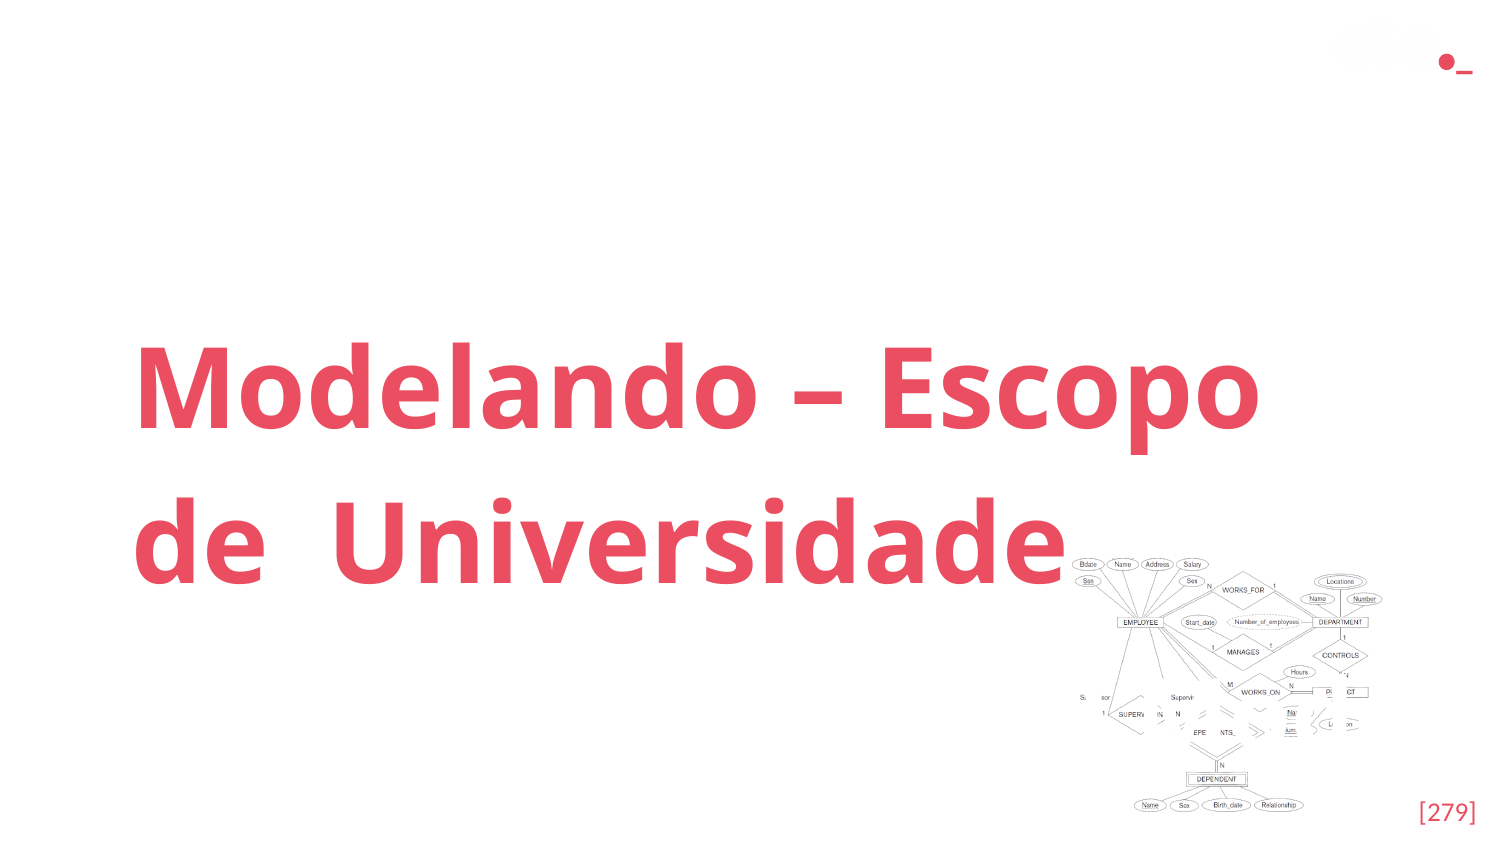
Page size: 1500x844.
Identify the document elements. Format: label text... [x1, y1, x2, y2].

picture [1002, 558, 1455, 642]
picture [1002, 779, 1403, 813]
text_box Modelando – Escopo de Universidade [116, 280, 1344, 546]
slide_number [279] [1403, 779, 1494, 844]
picture [1333, 19, 1473, 75]
text_box ER Model [972, 642, 1474, 779]
